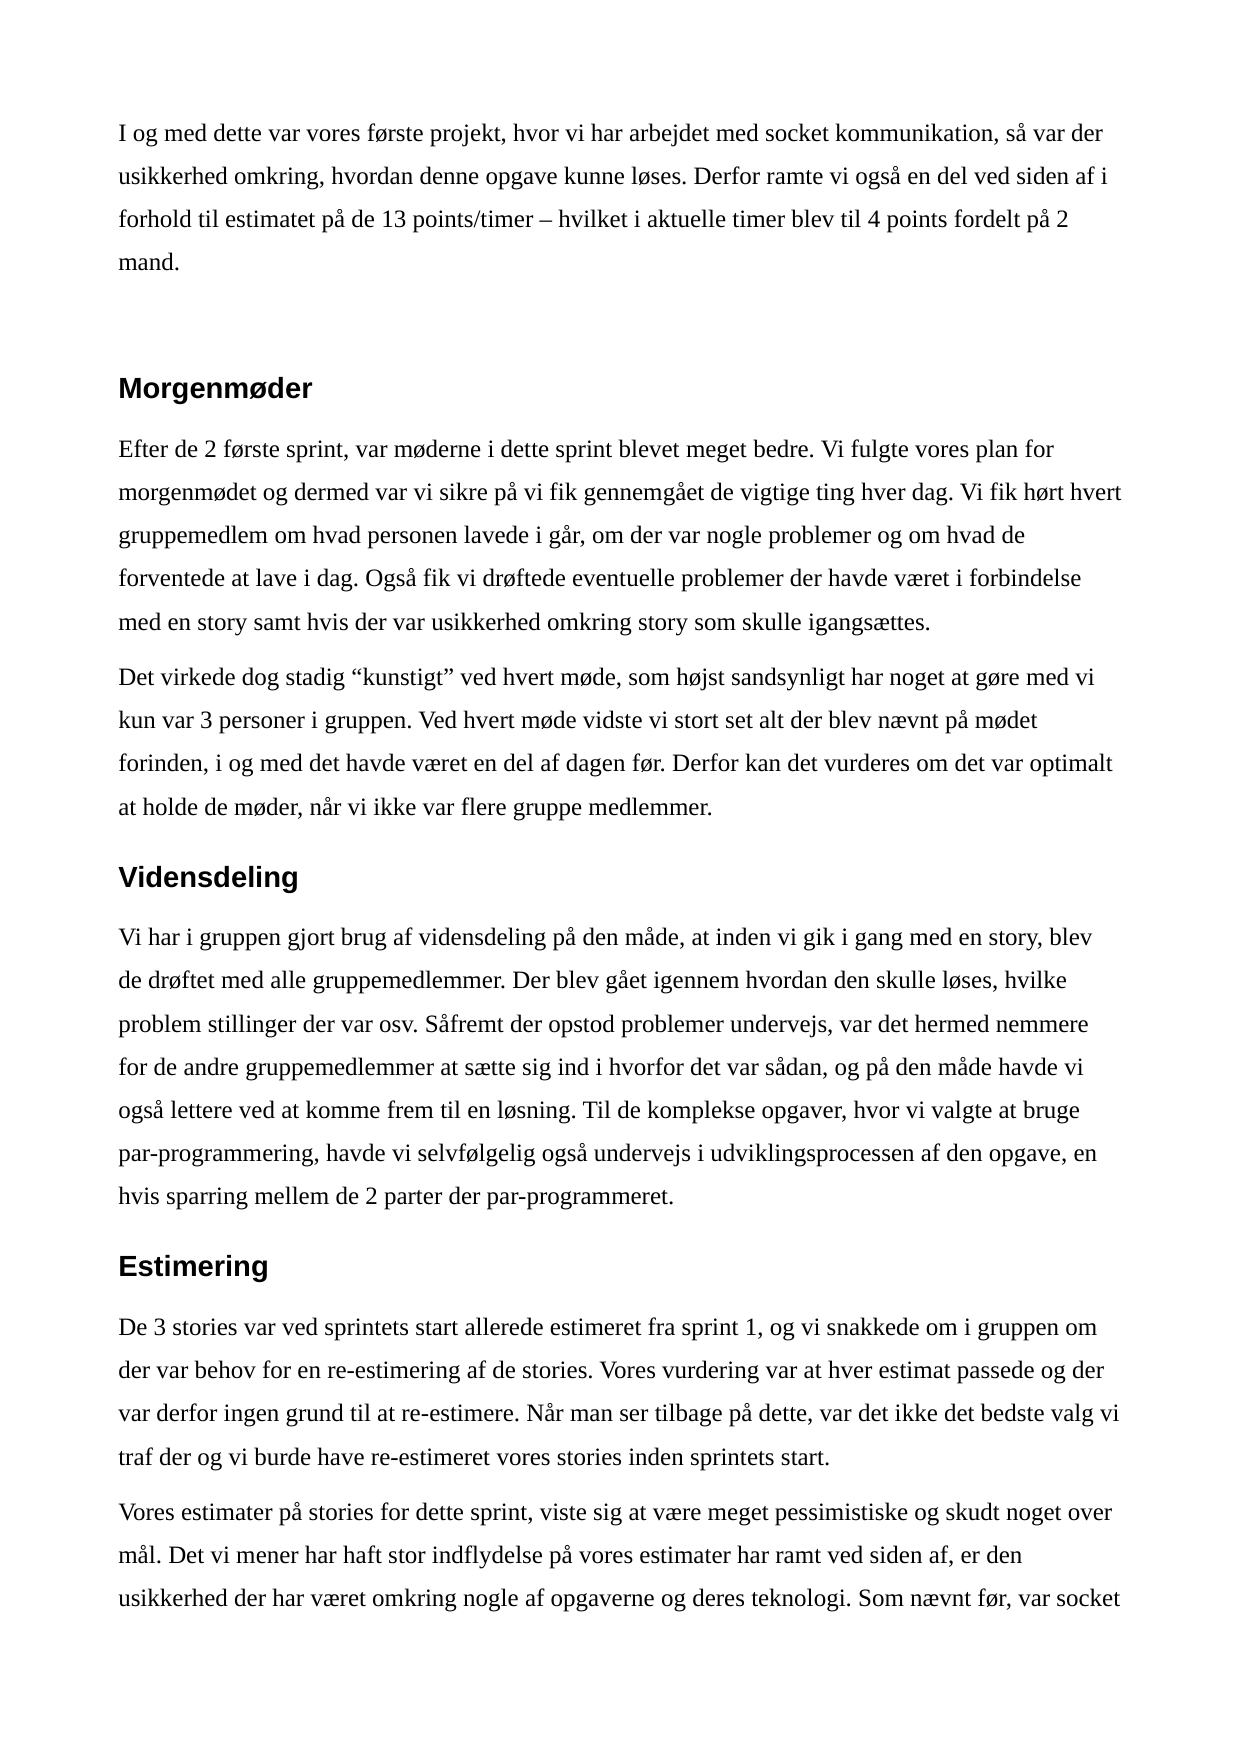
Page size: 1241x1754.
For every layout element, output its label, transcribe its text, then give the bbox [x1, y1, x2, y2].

text Det virkede dog stadig “kunstigt” ved hvert møde, som højst sandsynligt har noget at gøre med vi kun var 3 personer i gruppen. Ved hvert møde vidste vi stort set alt der blev nævnt på mødet forinden, i og med det havde været en del af dagen før. Derfor kan det vurderes om det var optimalt at holde de møder, når vi ikke var flere gruppe medlemmer. [118, 662, 1122, 820]
text Efter de 2 første sprint, var møderne i dette sprint blevet meget bedre. Vi fulgte vores plan for morgenmødet og dermed var vi sikre på vi fik gennemgået de vigtige ting hver dag. Vi fik hørt hvert gruppemedlem om hvad personen lavede i går, om der var nogle problemer og om hvad de forventede at lave i dag. Også fik vi drøftede eventuelle problemer der havde været i forbindelse med en story samt hvis der var usikkerhed omkring story som skulle igangsættes. [118, 434, 1122, 635]
text I og med dette var vores første projekt, hvor vi har arbejdet med socket kommunikation, så var der usikkerhed omkring, hvordan denne opgave kunne løses. Derfor ramte vi også en del ved siden af i forhold til estimatet på de 13 points/timer – hvilket i aktuelle timer blev til 4 points fordelt på 2 mand. [118, 118, 1122, 276]
text Vores estimater på stories for dette sprint, viste sig at være meget pessimistiske og skudt noget over mål. Det vi mener har haft stor indflydelse på vores estimater har ramt ved siden af, er den usikkerhed der har været omkring nogle af opgaverne og deres teknologi. Som nævnt før, var socket [118, 1497, 1122, 1612]
subtitle Morgenmøder [118, 371, 1122, 405]
text De 3 stories var ved sprintets start allerede estimeret fra sprint 1, og vi snakkede om i gruppen om der var behov for en re-estimering af de stories. Vores vurdering var at hver estimat passede og der var derfor ingen grund til at re-estimere. Når man ser tilbage på dette, var det ikke det bedste valg vi traf der og vi burde have re-estimeret vores stories inden sprintets start. [118, 1312, 1122, 1470]
subtitle Estimering [118, 1249, 1122, 1283]
text Vi har i gruppen gjort brug af vidensdeling på den måde, at inden vi gik i gang med en story, blev de drøftet med alle gruppemedlemmer. Der blev gået igennem hvordan den skulle løses, hvilke problem stillinger der var osv. Såfremt der opstod problemer undervejs, var det hermed nemmere for de andre gruppemedlemmer at sætte sig ind i hvorfor det var sådan, og på den måde havde vi også lettere ved at komme frem til en løsning. Til de komplekse opgaver, hvor vi valgte at bruge par-programmering, havde vi selvfølgelig også undervejs i udviklingsprocessen af den opgave, en hvis sparring mellem de 2 parter der par-programmeret. [118, 922, 1122, 1210]
subtitle Vidensdeling [118, 860, 1122, 893]
